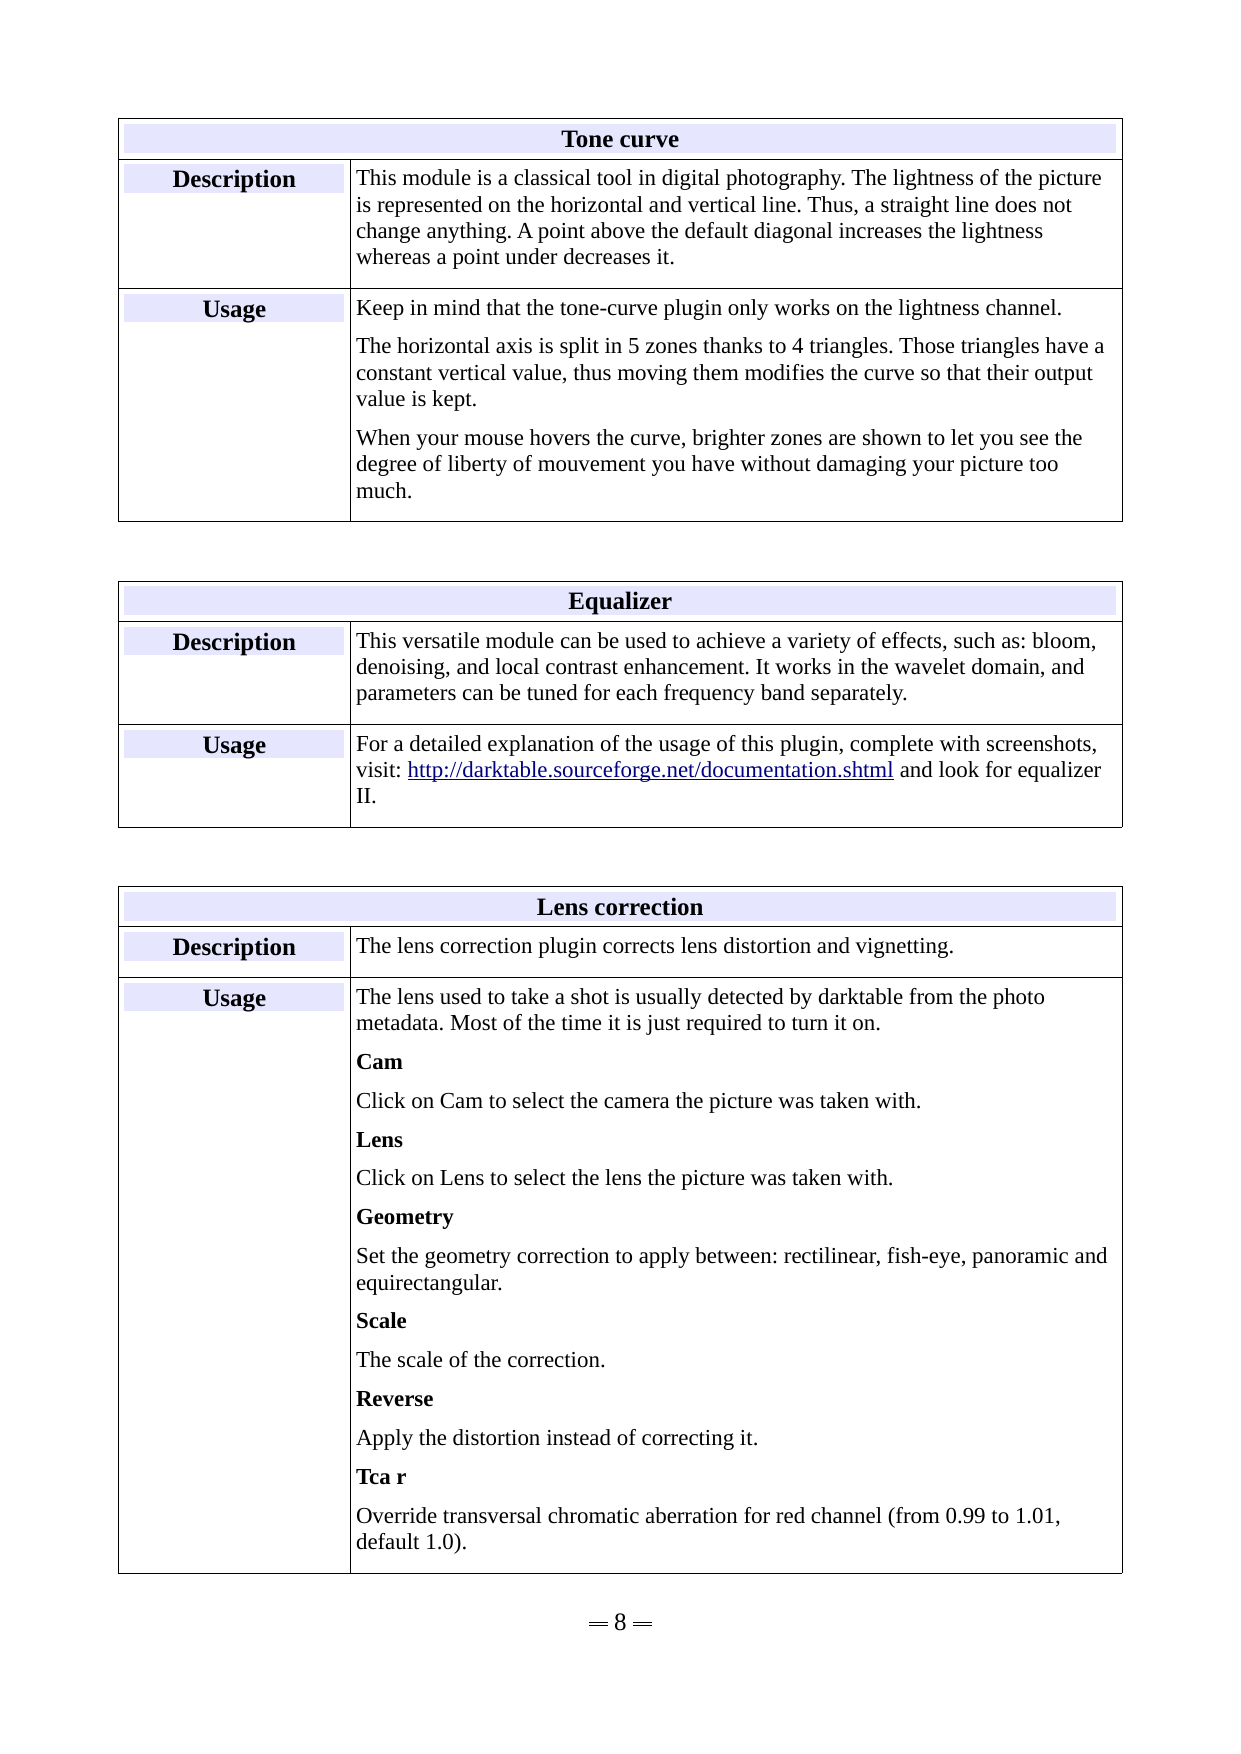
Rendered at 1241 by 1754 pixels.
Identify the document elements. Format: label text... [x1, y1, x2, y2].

table_cell This module is a classical tool in digital photography. The lightness of the picture is represented on the horizontal and vertical line. Thus, a straight line does not change anything. A point above the default diagonal increases the lightness whereas a point under decreases it. [351, 160, 1122, 288]
table_cell This versatile module can be used to achieve a variety of effects, such as: bloom, denoising, and local contrast enhancement. It works in the wavelet domain, and parameters can be tuned for each frequency band separately. [351, 622, 1122, 724]
table_header Equalizer [119, 582, 1122, 621]
table_cell The lens used to take a shot is usually detected by darktable from the photo metadata. Most of the time it is just required to turn it on. Cam Click on Cam to select the camera the picture was taken with. Lens Click on Lens to select the lens the picture was taken with. Geometry Set the geometry correction to apply between: rectilinear, fish-eye, panoramic and equirectangular. Scale The scale of the correction. Reverse Apply the distortion instead of correcting it. Tca r Override transversal chromatic aberration for red channel (from 0.99 to 1.01, default 1.0). [351, 978, 1122, 1573]
table_cell Usage [119, 978, 350, 1573]
table_cell Usage [119, 725, 350, 827]
table_header Lens correction [119, 887, 1122, 926]
table_header Tone curve [119, 119, 1122, 158]
table_cell Description [119, 622, 350, 724]
table_cell Keep in mind that the tone-curve plugin only works on the lightness channel. The horizontal axis is split in 5 zones thanks to 4 triangles. Those triangles have a constant vertical value, thus moving them modifies the curve so that their output value is kept. When your mouse hovers the curve, brighter zones are shown to let you see the degree of liberty of mouvement you have without damaging your picture too much. [351, 289, 1122, 521]
table_cell Usage [119, 289, 350, 521]
table_cell Description [119, 927, 350, 977]
table_cell The lens correction plugin corrects lens distortion and vignetting. [351, 927, 1122, 977]
table_cell For a detailed explanation of the usage of this plugin, complete with screenshots, visit: http://darktable.sourceforge.net/documentation.shtml and look for equalizer II. [351, 725, 1122, 827]
table_cell Description [119, 160, 350, 288]
